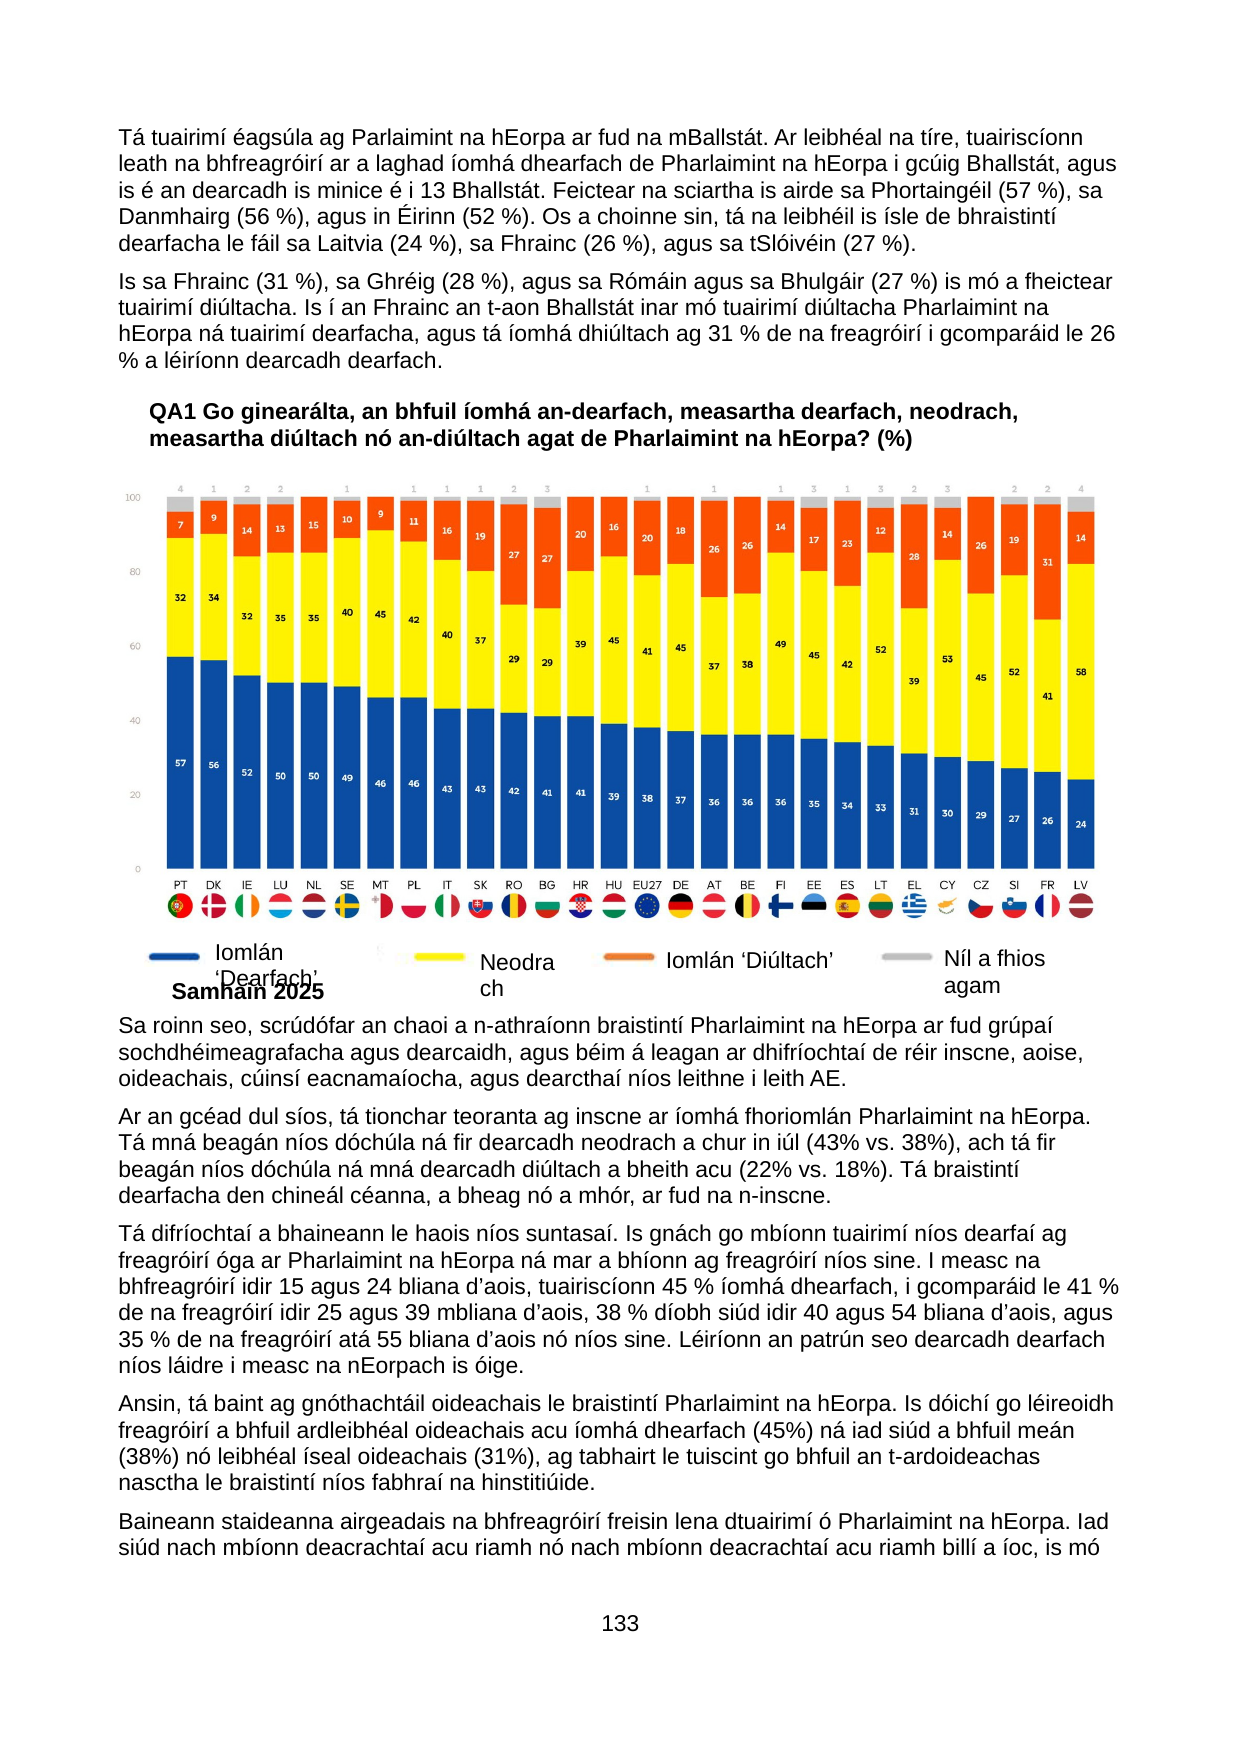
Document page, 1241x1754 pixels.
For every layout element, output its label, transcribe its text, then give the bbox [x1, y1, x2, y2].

picture [749, 954, 758, 966]
picture [118, 474, 1101, 923]
picture [511, 959, 518, 967]
picture [144, 942, 945, 967]
text Sa roinn seo, scrúdófar an chaoi a n-athraíonn braistintí Pharlaimint na hEorpa ar fud grúpaí sochdhéimeagrafacha agus dearcaidh, agus béim á leagan ar dhifríochtaí de réir inscne, aoise, oideachais, cúinsí eacnamaíocha, agus dearcthaí níos leithne i leith AE. [118, 385, 1122, 1091]
text Tá tuairimí éagsúla ag Parlaimint na hEorpa ar fud na mBallstát. Ar leibhéal na tíre, tuairiscíonn leath na bhfreagróirí ar a laghad íomhá dhearfach de Pharlaimint na hEorpa i gcúig Bhallstát, agus is é an dearcadh is minice é i 13 Bhallstát. Feictear na sciartha is airde sa Phortaingéil (57 %), sa Danmhairg (56 %), agus in Éirinn (52 %). Os a choinne sin, tá na leibhéil is ísle de bhraistintí dearfacha le fáil sa Laitvia (24 %), sa Fhrainc (26 %), agus sa tSlóivéin (27 %). [118, 124, 1122, 256]
text Is sa Fhrainc (31 %), sa Ghréig (28 %), agus sa Rómáin agus sa Bhulgáir (27 %) is mó a fheictear tuairimí diúltacha. Is í an Fhrainc an t-aon Bhallstát inar mó tuairimí diúltacha Pharlaimint na hEorpa ná tuairimí dearfacha, agus tá íomhá dhiúltach ag 31 % de na freagróirí i gcomparáid le 26 % a léiríonn dearcadh dearfach. [118, 268, 1122, 373]
text Ar an gcéad dul síos, tá tionchar teoranta ag inscne ar íomhá fhoriomlán Pharlaimint na hEorpa. Tá mná beagán níos dóchúla ná fir dearcadh neodrach a chur in iúl (43% vs. 38%), ach tá fir beagán níos dóchúla ná mná dearcadh diúltach a bheith acu (22% vs. 18%). Tá braistintí dearfacha den chineál céanna, a bheag nó a mhór, ar fud na n-inscne. [118, 1103, 1122, 1208]
picture [675, 957, 682, 967]
text Ansin, tá baint ag gnóthachtáil oideachais le braistintí Pharlaimint na hEorpa. Is dóichí go léireoidh freagróirí a bhfuil ardleibhéal oideachais acu íomhá dhearfach (45%) ná iad siúd a bhfuil meán (38%) nó leibhéal íseal oideachais (31%), ag tabhairt le tuiscint go bhfuil an t-ardoideachas nasctha le braistintí níos fabhraí na hinstitiúide. [118, 1390, 1122, 1496]
text Tá difríochtaí a bhaineann le haois níos suntasaí. Is gnách go mbíonn tuairimí níos dearfaí ag freagróirí óga ar Pharlaimint na hEorpa ná mar a bhíonn ag freagróirí níos sine. I measc na bhfreagróirí idir 15 agus 24 bliana d’aois, tuairiscíonn 45 % íomhá dhearfach, i gcomparáid le 41 % de na freagróirí idir 25 agus 39 mbliana d’aois, 38 % díobh siúd idir 40 agus 54 bliana d’aois, agus 35 % de na freagróirí atá 55 bliana d’aois nó níos sine. Léiríonn an patrún seo dearcadh dearfach níos láidre i measc na nEorpach is óige. [118, 1220, 1122, 1378]
picture [483, 958, 489, 967]
text Baineann staideanna airgeadais na bhfreagróirí freisin lena dtuairimí ó Pharlaimint na hEorpa. Iad siúd nach mbíonn deacrachtaí acu riamh nó nach mbíonn deacrachtaí acu riamh billí a íoc, is mó [118, 1508, 1122, 1560]
